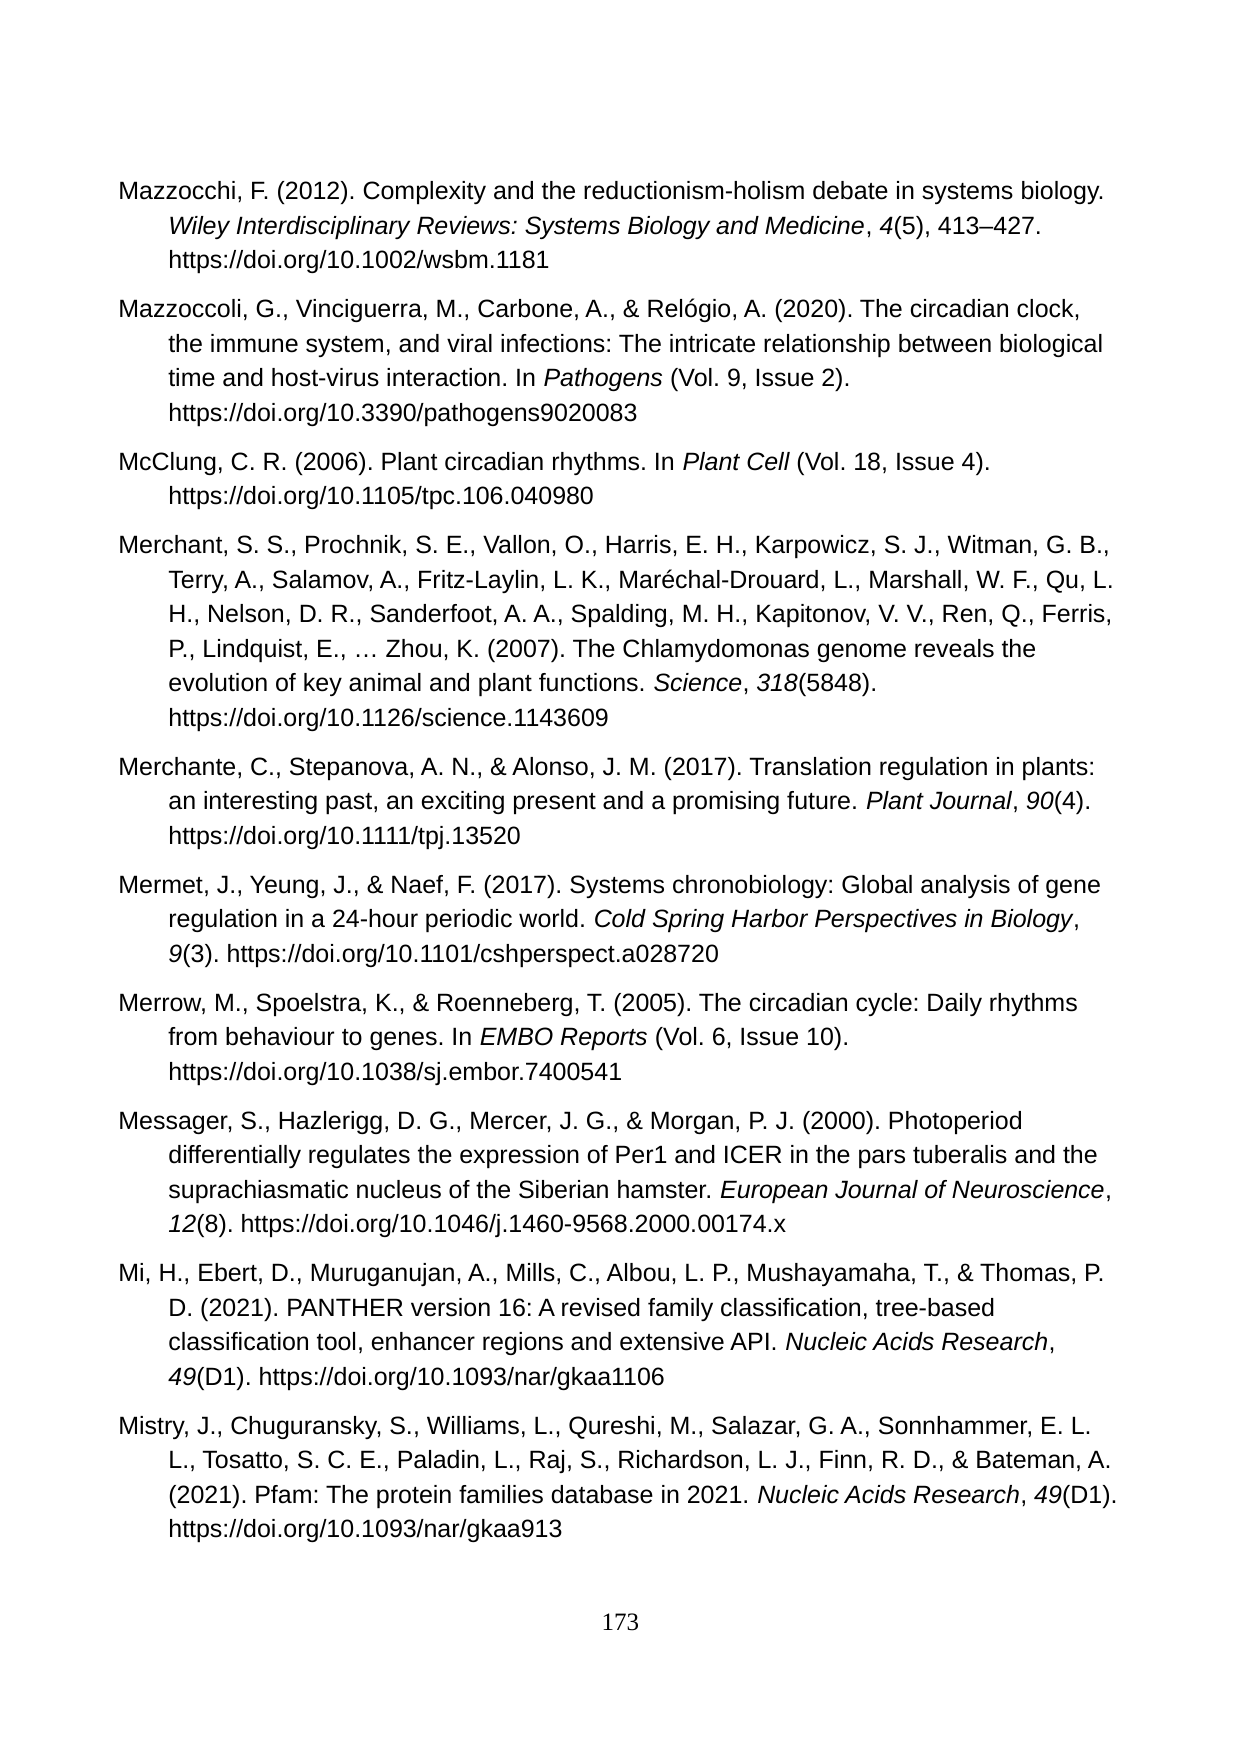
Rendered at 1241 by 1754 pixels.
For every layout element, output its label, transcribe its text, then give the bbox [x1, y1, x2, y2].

text Mermet, J., Yeung, J., & Naef, F. (2017). Systems chronobiology: Global analysis of gene regulation in a 24-hour periodic world. Cold Spring Harbor Perspectives in Biology, 9(3). https://doi.org/10.1101/cshperspect.a028720 [118, 870, 1122, 968]
text McClung, C. R. (2006). Plant circadian rhythms. In Plant Cell (Vol. 18, Issue 4). https://doi.org/10.1105/tpc.106.040980 [118, 447, 1122, 510]
text Mazzocchi, F. (2012). Complexity and the reductionism-holism debate in systems biology. Wiley Interdisciplinary Reviews: Systems Biology and Medicine, 4(5), 413–427. https://doi.org/10.1002/wsbm.1181 [118, 176, 1122, 274]
text Merchant, S. S., Prochnik, S. E., Vallon, O., Harris, E. H., Karpowicz, S. J., Witman, G. B., Terry, A., Salamov, A., Fritz-Laylin, L. K., Maréchal-Drouard, L., Marshall, W. F., Qu, L. H., Nelson, D. R., Sanderfoot, A. A., Spalding, M. H., Kapitonov, V. V., Ren, Q., Ferris, P., Lindquist, E., … Zhou, K. (2007). The Chlamydomonas genome reveals the evolution of key animal and plant functions. Science, 318(5848). https://doi.org/10.1126/science.1143609 [118, 530, 1122, 732]
text Mazzoccoli, G., Vinciguerra, M., Carbone, A., & Relógio, A. (2020). The circadian clock, the immune system, and viral infections: The intricate relationship between biological time and host-virus interaction. In Pathogens (Vol. 9, Issue 2). https://doi.org/10.3390/pathogens9020083 [118, 294, 1122, 427]
text Merrow, M., Spoelstra, K., & Roenneberg, T. (2005). The circadian cycle: Daily rhythms from behaviour to genes. In EMBO Reports (Vol. 6, Issue 10). https://doi.org/10.1038/sj.embor.7400541 [118, 988, 1122, 1086]
text Mistry, J., Chuguransky, S., Williams, L., Qureshi, M., Salazar, G. A., Sonnhammer, E. L. L., Tosatto, S. C. E., Paladin, L., Raj, S., Richardson, L. J., Finn, R. D., & Bateman, A. (2021). Pfam: The protein families database in 2021. Nucleic Acids Research, 49(D1). https://doi.org/10.1093/nar/gkaa913 [118, 1411, 1122, 1543]
text Merchante, C., Stepanova, A. N., & Alonso, J. M. (2017). Translation regulation in plants: an interesting past, an exciting present and a promising future. Plant Journal, 90(4). https://doi.org/10.1111/tpj.13520 [118, 752, 1122, 849]
text Messager, S., Hazlerigg, D. G., Mercer, J. G., & Morgan, P. J. (2000). Photoperiod differentially regulates the expression of Per1 and ICER in the pars tuberalis and the suprachiasmatic nucleus of the Siberian hamster. European Journal of Neuroscience, 12(8). https://doi.org/10.1046/j.1460-9568.2000.00174.x [118, 1106, 1122, 1238]
text Mi, H., Ebert, D., Muruganujan, A., Mills, C., Albou, L. P., Mushayamaha, T., & Thomas, P. D. (2021). PANTHER version 16: A revised family classification, tree-based classification tool, enhancer regions and extensive API. Nucleic Acids Research, 49(D1). https://doi.org/10.1093/nar/gkaa1106 [118, 1258, 1122, 1391]
